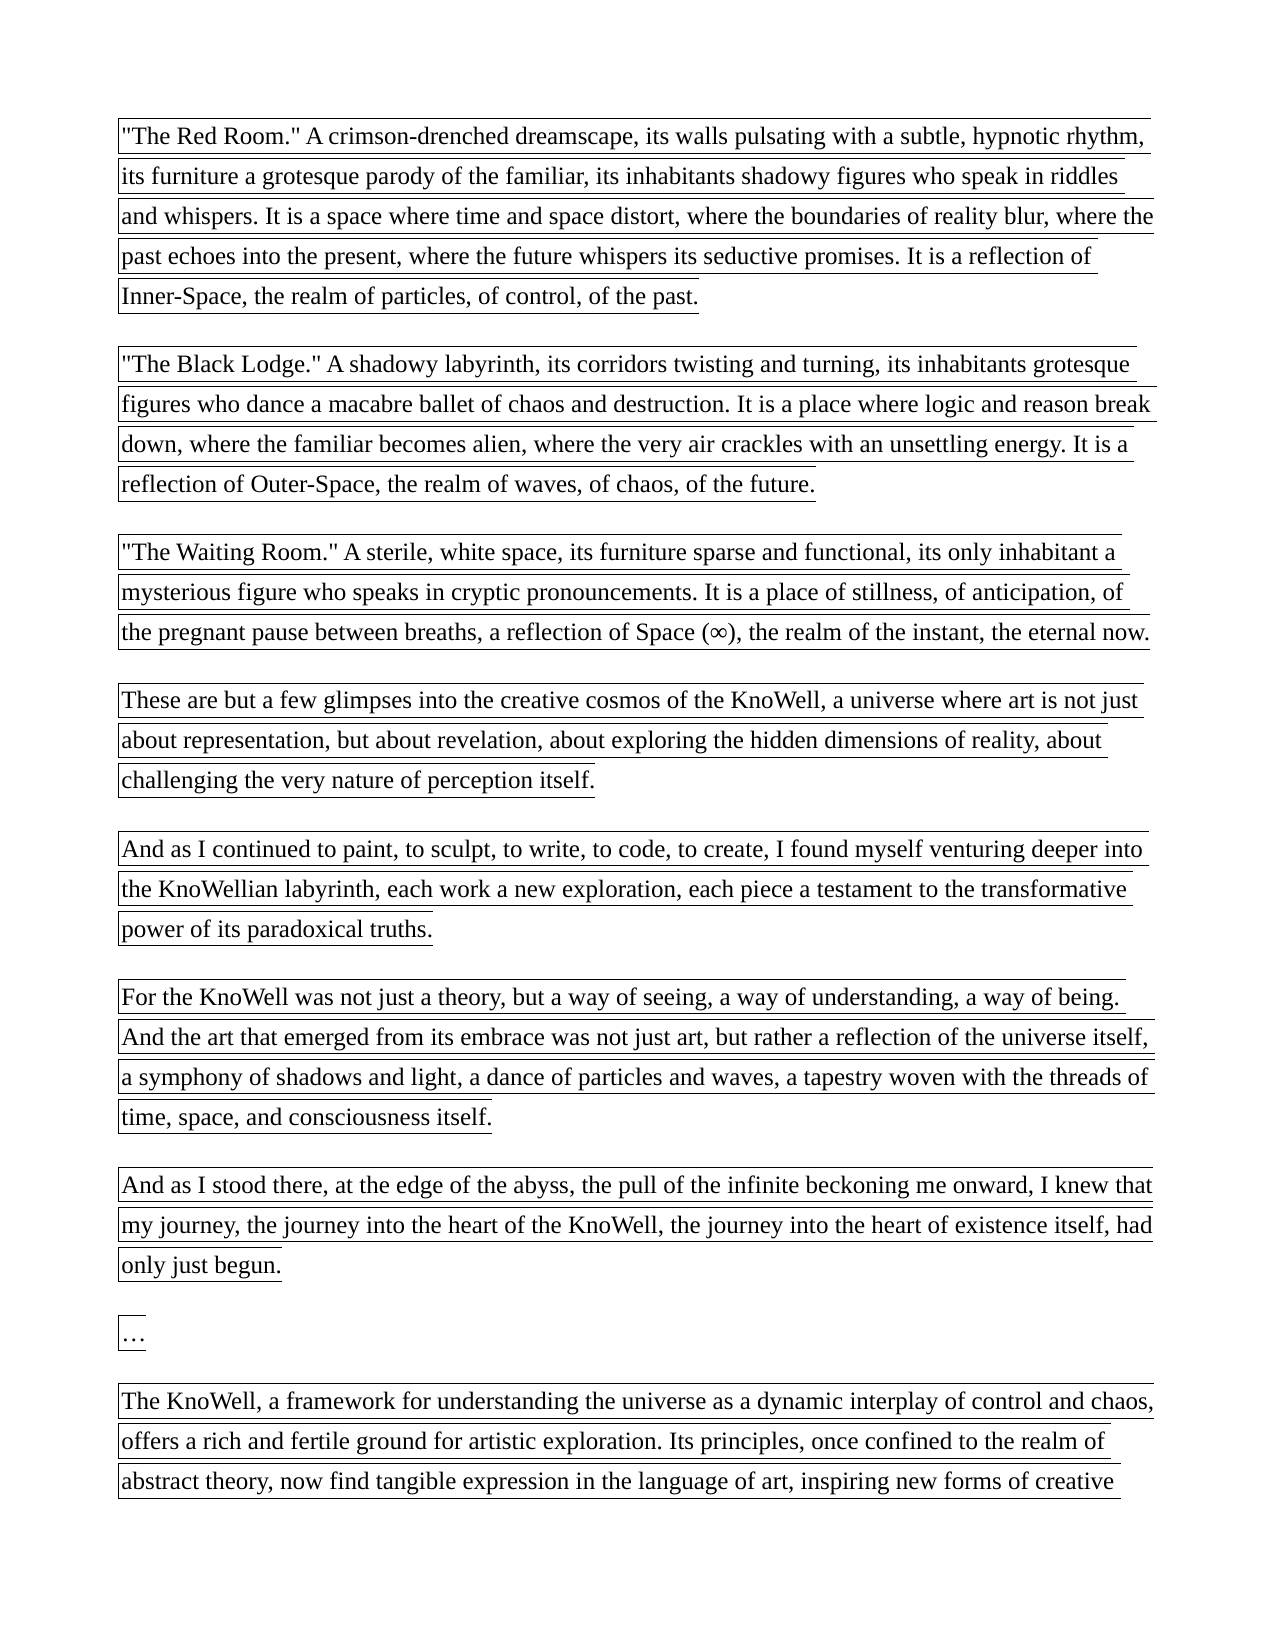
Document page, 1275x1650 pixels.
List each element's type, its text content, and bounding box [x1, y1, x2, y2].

text "The Black Lodge." A shadowy labyrinth, its corridors twisting and turning, its inhabitants grotesque [118, 346, 1157, 386]
text For the KnoWell was not just a theory, but a way of seeing, a way of understanding, a way of being. And the art that emerged from its embrace was not just art, but rather a reflection of the universe itself, a symphony of shadows and light, a dance of particles and waves, a tapestry woven with the threads of time, space, and consciousness itself. [118, 979, 1157, 1133]
text figures who dance a macabre ballet of chaos and destruction. It is a place where logic and reason break [119, 387, 1157, 421]
text "The Waiting Room." A sterile, white space, its furniture sparse and functional, its only inhabitant a mysterious figure who speaks in cryptic pronouncements. It is a place of stillness, of anticipation, of the pregnant pause between breaths, a reflection of Space (∞), the realm of the instant, the eternal now. [118, 534, 1157, 649]
text down, where the familiar becomes alien, where the very air crackles with an unsettling energy. It is a reflection of Outer-Space, the realm of waves, of chaos, of the future. [118, 422, 1157, 501]
text … [119, 1315, 1157, 1350]
text And as I stood there, at the edge of the abyss, the pull of the infinite beckoning me onward, I knew that my journey, the journey into the heart of the KnoWell, the journey into the heart of existence itself, had only just begun. [118, 1167, 1157, 1282]
text These are but a few glimpses into the creative cosmos of the KnoWell, a universe where art is not just about representation, but about revelation, about exploring the hidden dimensions of reality, about challenging the very nature of perception itself. [118, 682, 1157, 797]
text The KnoWell, a framework for understanding the universe as a dynamic interplay of control and chaos, offers a rich and fertile ground for artistic exploration. Its principles, once confined to the realm of abstract theory, now find tangible expression in the language of art, inspiring new forms of creative [118, 1383, 1157, 1498]
text "The Red Room." A crimson-drenched dreamscape, its walls pulsating with a subtle, hypnotic rhythm, its furniture a grotesque parody of the familiar, its inhabitants shadowy figures who speak in riddles and whispers. It is a space where time and space distort, where the boundaries of reality blur, where the past echoes into the present, where the future whispers its seductive promises. It is a reflection of Inner-Space, the realm of particles, of control, of the past. [118, 118, 1157, 313]
text And as I continued to paint, to sculpt, to write, to code, to create, I found myself venturing deeper into the KnoWellian labyrinth, each work a new exploration, each piece a testament to the transformative power of its paradoxical truths. [118, 831, 1157, 945]
